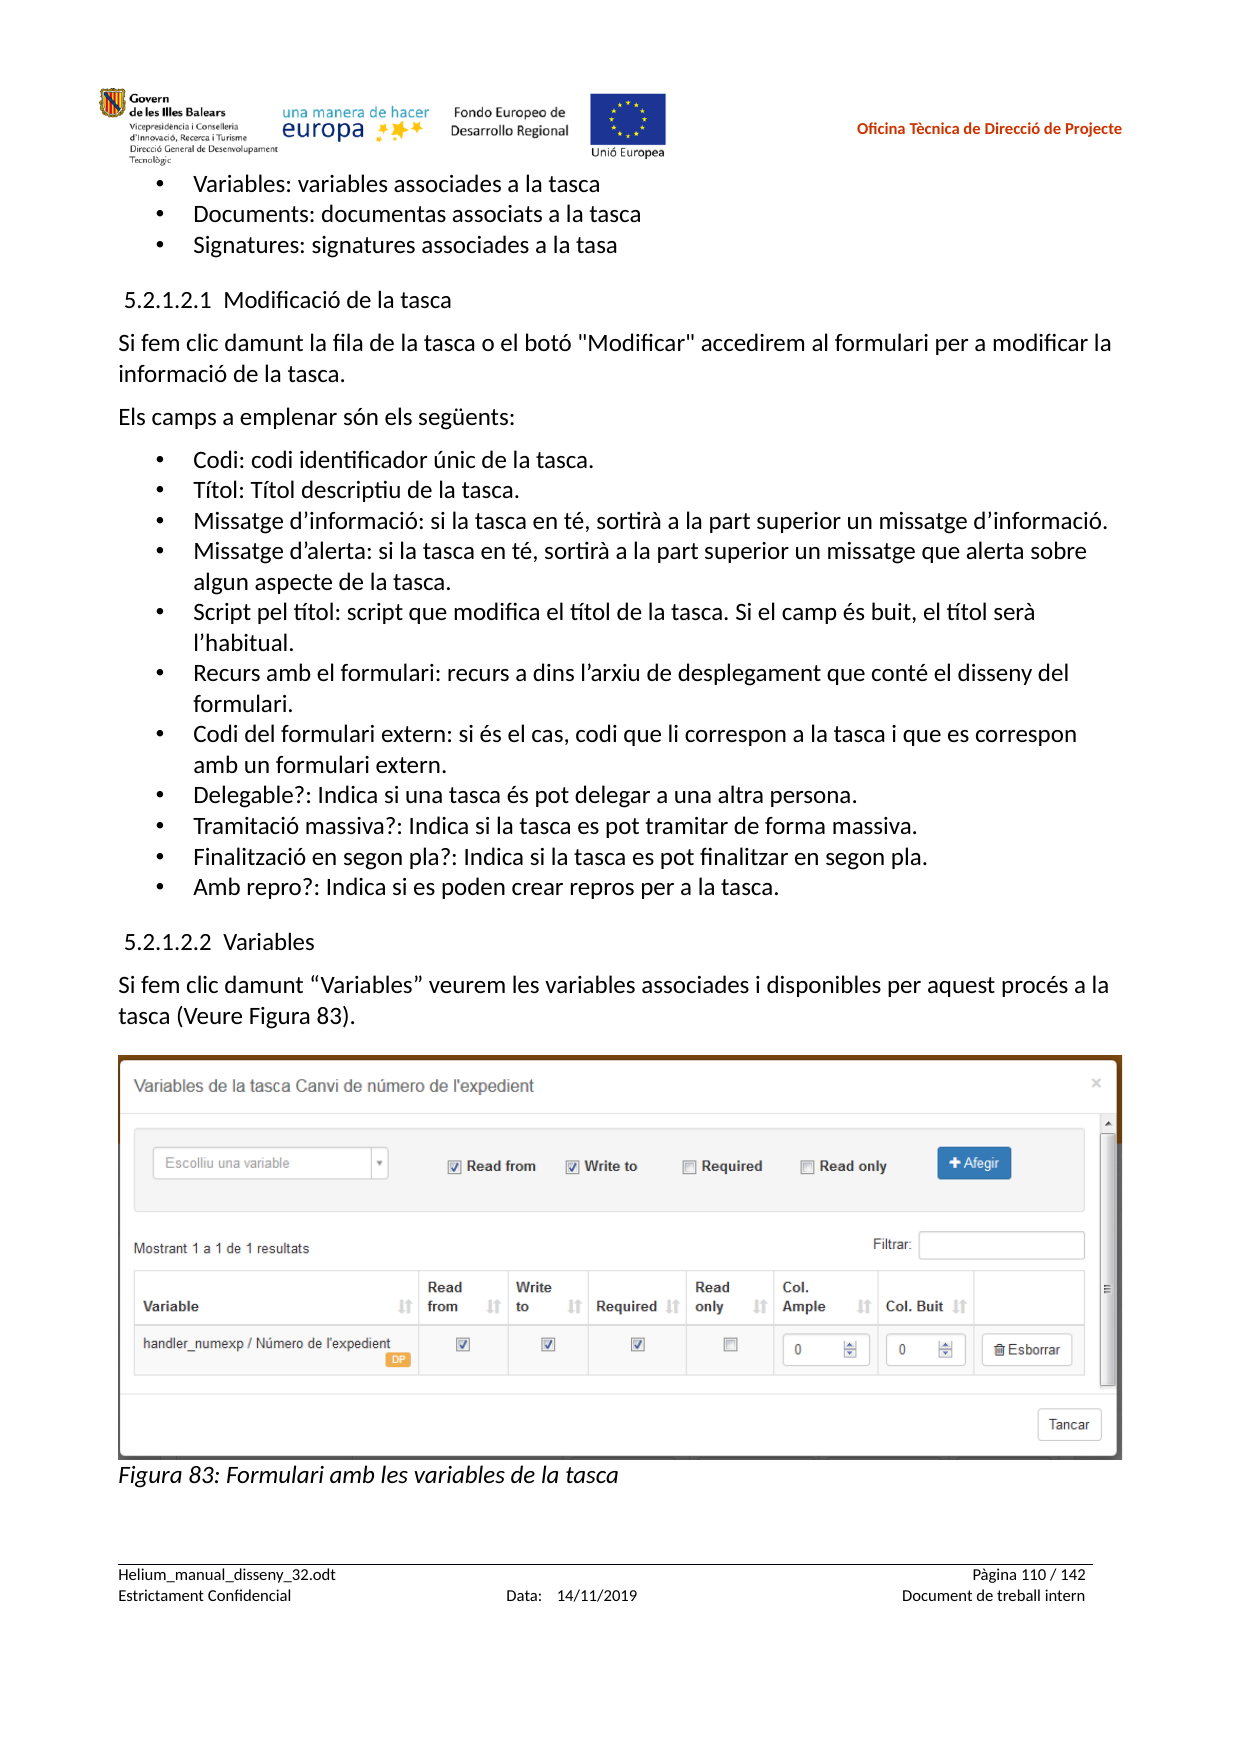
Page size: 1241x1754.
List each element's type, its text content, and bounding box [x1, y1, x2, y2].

list Amb repro?: Indica si es poden crear repros per a la tasca. [156, 871, 1122, 902]
list Finalització en segon pla?: Indica si la tasca es pot finalitzar en segon pla. [156, 841, 1122, 871]
subtitle Modificació de la tasca [118, 284, 1122, 315]
list Codi: codi identificador únic de la tasca. [156, 444, 1122, 474]
picture [118, 1055, 1123, 1460]
list Tramitació massiva?: Indica si la tasca es pot tramitar de forma massiva. [156, 810, 1122, 841]
list Codi del formulari extern: si és el cas, codi que li correspon a la tasca i que es correspon amb un formulari extern. [156, 718, 1122, 779]
list Documents: documentas associats a la tasca [156, 198, 1122, 229]
text Figura 83: Formulari amb les variables de la tasca [118, 1460, 1122, 1490]
list Variables: variables associades a la tasca [156, 168, 1122, 198]
list Signatures: signatures associades a la tasa [156, 229, 1122, 259]
picture [99, 87, 668, 166]
text Els camps a emplenar són els següents: [118, 401, 1122, 431]
list Script pel títol: script que modifica el títol de la tasca. Si el camp és buit, el títol serà l’habitual. [156, 596, 1122, 657]
text Si fem clic damunt la fila de la tasca o el botó "Modificar" accedirem al formulari per a modificar la informació de la tasca. [118, 327, 1122, 388]
list Missatge d’informació: si la tasca en té, sortirà a la part superior un missatge d’informació. [156, 505, 1122, 535]
subtitle Variables [118, 927, 1122, 957]
list Recurs amb el formulari: recurs a dins l’arxiu de desplegament que conté el disseny del formulari. [156, 657, 1122, 718]
text Si fem clic damunt “Variables” veurem les variables associades i disponibles per aquest procés a la tasca (Veure Figura 83). [118, 969, 1122, 1031]
list Delegable?: Indica si una tasca és pot delegar a una altra persona. [156, 779, 1122, 810]
list Missatge d’alerta: si la tasca en té, sortirà a la part superior un missatge que alerta sobre algun aspecte de la tasca. [156, 535, 1122, 596]
list Títol: Títol descriptiu de la tasca. [156, 474, 1122, 505]
